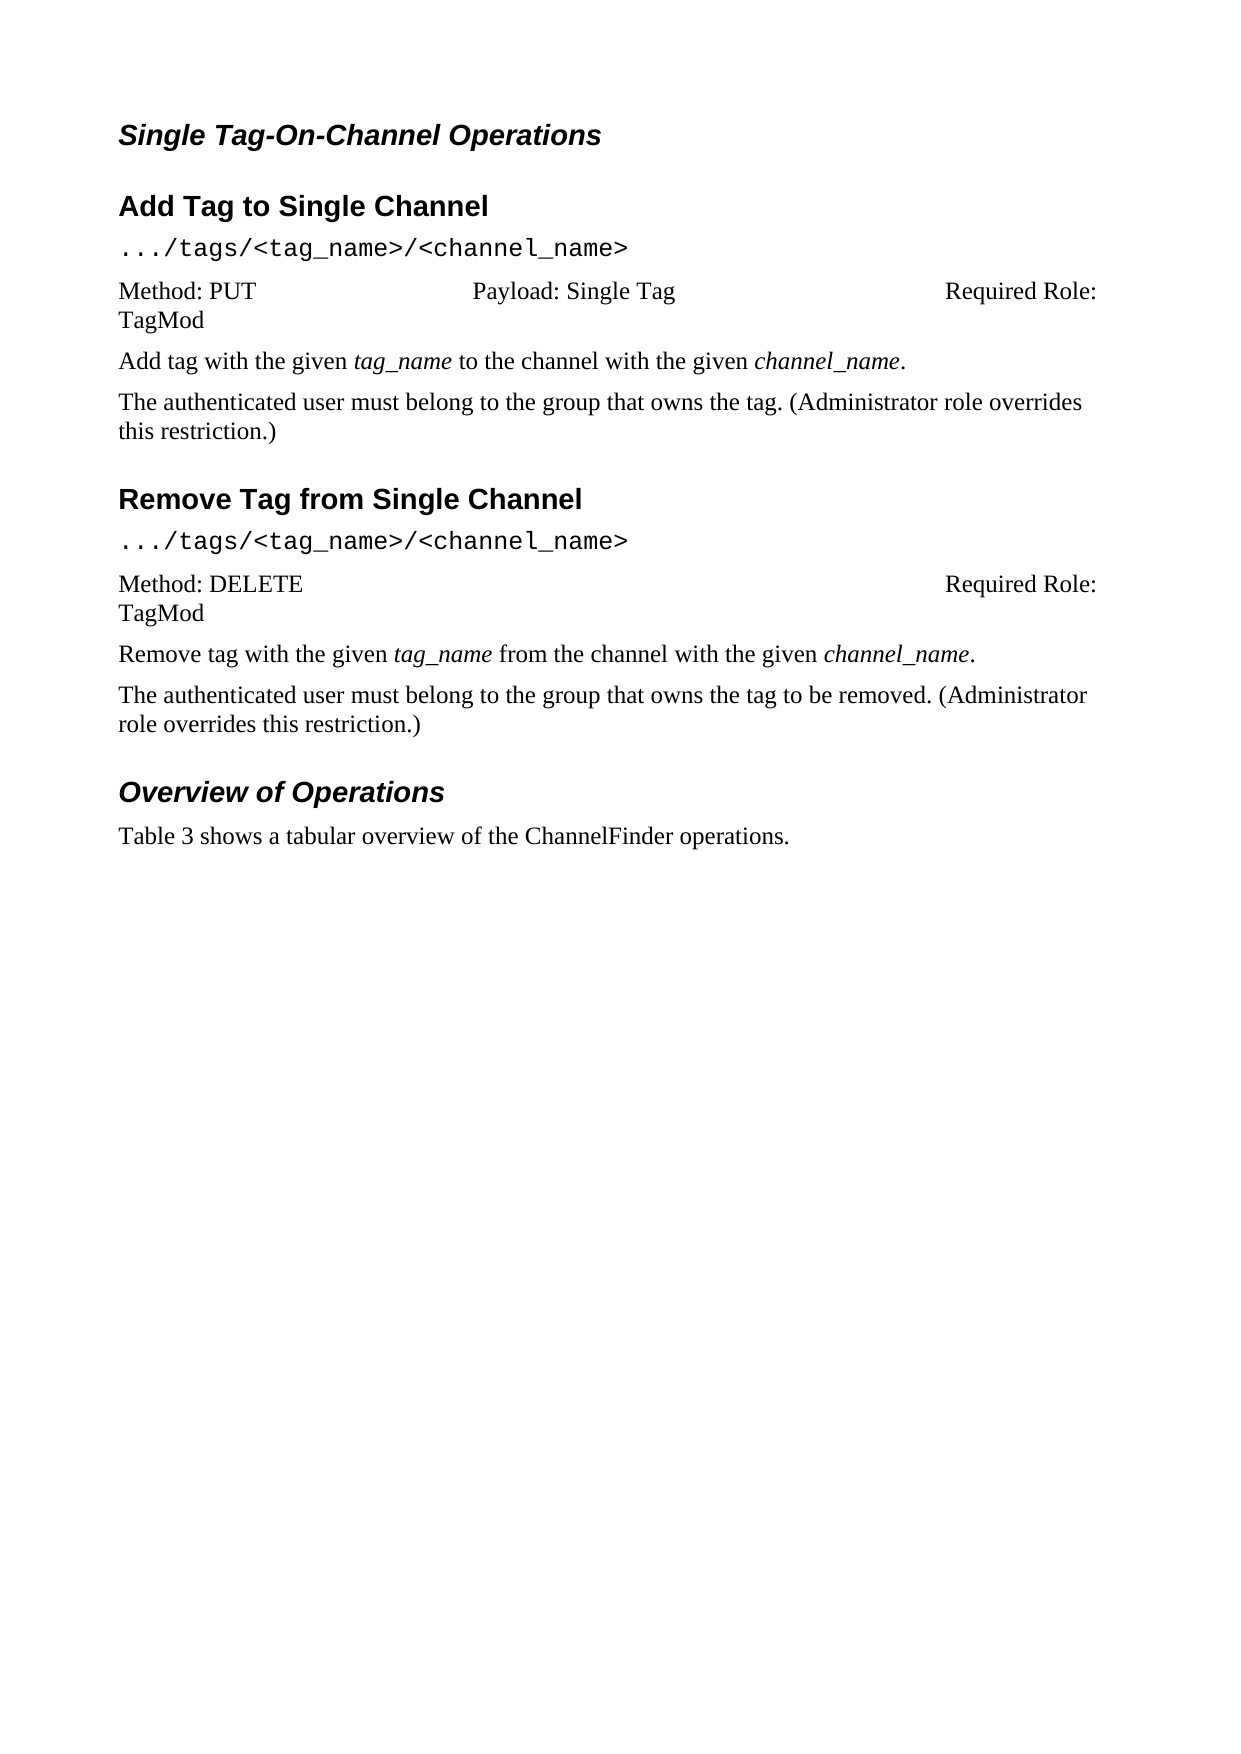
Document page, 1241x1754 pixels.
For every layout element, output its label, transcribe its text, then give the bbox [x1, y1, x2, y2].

text .../tags/<tag_name>/<channel_name> [118, 235, 1122, 263]
text Single Tag-On-Channel Operations [118, 118, 1122, 152]
text Add tag with the given tag_name to the channel with the given channel_name. [118, 346, 1122, 375]
text Remove tag with the given tag_name from the channel with the given channel_name. [118, 639, 1122, 668]
text .../tags/<tag_name>/<channel_name> [118, 528, 1122, 557]
text Method: PUT Payload: Single Tag Required Role: TagMod [118, 276, 1122, 333]
text Method: DELETE Required Role: TagMod [118, 569, 1122, 627]
text Add Tag to Single Channel [118, 189, 1122, 223]
text The authenticated user must belong to the group that owns the tag to be removed. (Administrator role overrides this restriction.) [118, 680, 1122, 738]
text Remove Tag from Single Channel [118, 482, 1122, 516]
text Table 3 shows a tabular overview of the ChannelFinder operations. [118, 821, 1122, 850]
text Overview of Operations [118, 775, 1122, 809]
text The authenticated user must belong to the group that owns the tag. (Administrator role overrides this restriction.) [118, 387, 1122, 445]
